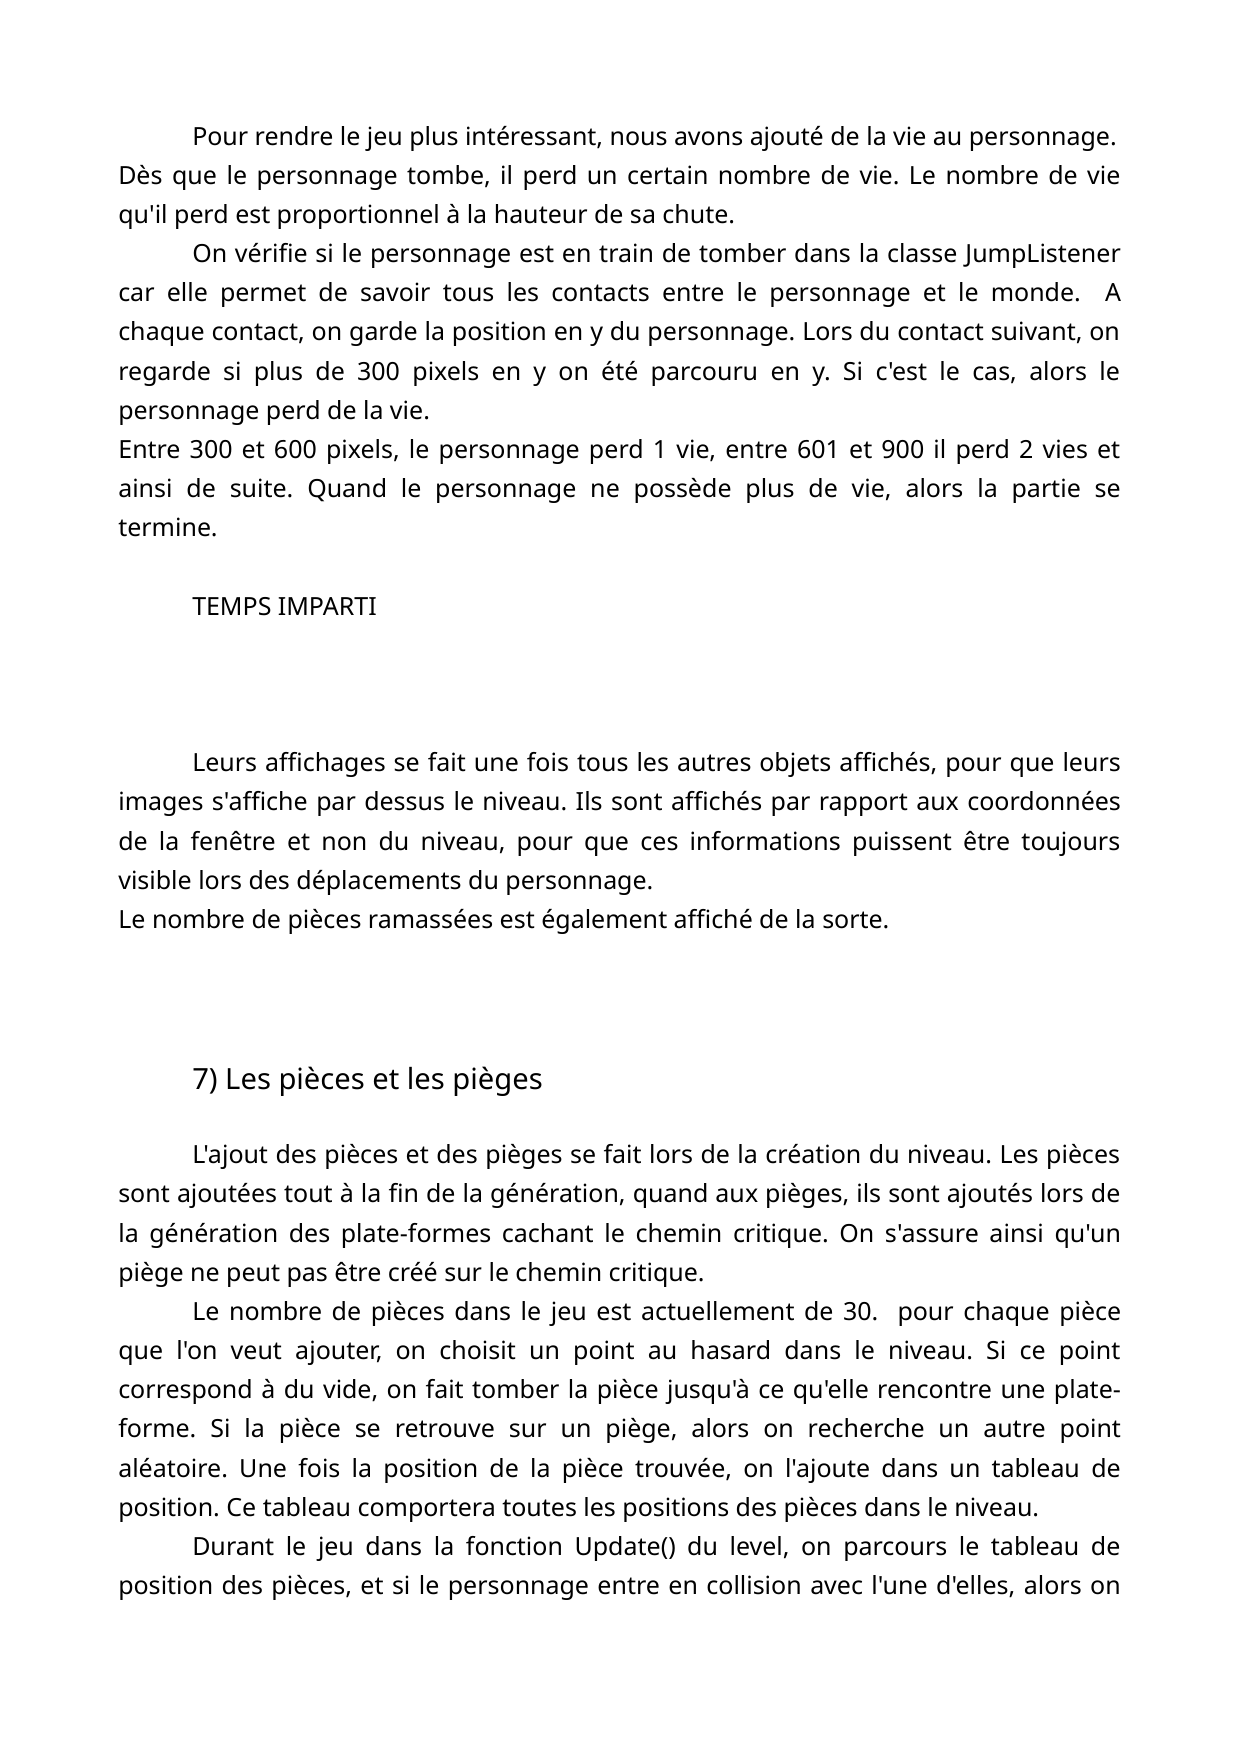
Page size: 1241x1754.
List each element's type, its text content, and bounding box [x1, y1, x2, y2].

text Le nombre de pièces dans le jeu est actuellement de 30. pour chaque pièce que l'on veut ajouter, on choisit un point au hasard dans le niveau. Si ce point correspond à du vide, on fait tomber la pièce jusqu'à ce qu'elle rencontre une plate-forme. Si la pièce se retrouve sur un piège, alors on recherche un autre point aléatoire. Une fois la position de la pièce trouvée, on l'ajoute dans un tableau de position. Ce tableau comportera toutes les positions des pièces dans le niveau. [118, 1294, 1122, 1523]
text Leurs affichages se fait une fois tous les autres objets affichés, pour que leurs images s'affiche par dessus le niveau. Ils sont affichés par rapport aux coordonnées de la fenêtre et non du niveau, pour que ces informations puissent être toujours visible lors des déplacements du personnage. [118, 745, 1122, 896]
text Pour rendre le jeu plus intéressant, nous avons ajouté de la vie au personnage. [118, 118, 1122, 152]
text L'ajout des pièces et des pièges se fait lors de la création du niveau. Les pièces sont ajoutées tout à la fin de la génération, quand aux pièges, ils sont ajoutés lors de la génération des plate-formes cachant le chemin critique. On s'assure ainsi qu'un piège ne peut pas être créé sur le chemin critique. [118, 1137, 1122, 1288]
text TEMPS IMPARTI [118, 588, 1122, 622]
text Dès que le personnage tombe, il perd un certain nombre de vie. Le nombre de vie qu'il perd est proportionnel à la hauteur de sa chute. [118, 157, 1122, 231]
text Entre 300 et 600 pixels, le personnage perd 1 vie, entre 601 et 900 il perd 2 vies et ainsi de suite. Quand le personnage ne possède plus de vie, alors la partie se termine. [118, 431, 1122, 544]
text Durant le jeu dans la fonction Update() du level, on parcours le tableau de position des pièces, et si le personnage entre en collision avec l'une d'elles, alors on [118, 1529, 1122, 1602]
text On vérifie si le personnage est en train de tomber dans la classe JumpListener car elle permet de savoir tous les contacts entre le personnage et le monde. A chaque contact, on garde la position en y du personnage. Lors du contact suivant, on regarde si plus de 300 pixels en y on été parcouru en y. Si c'est le cas, alors le personnage perd de la vie. [118, 236, 1122, 426]
text Le nombre de pièces ramassées est également affiché de la sorte. [118, 901, 1122, 936]
text 7) Les pièces et les pièges [118, 1058, 1122, 1098]
